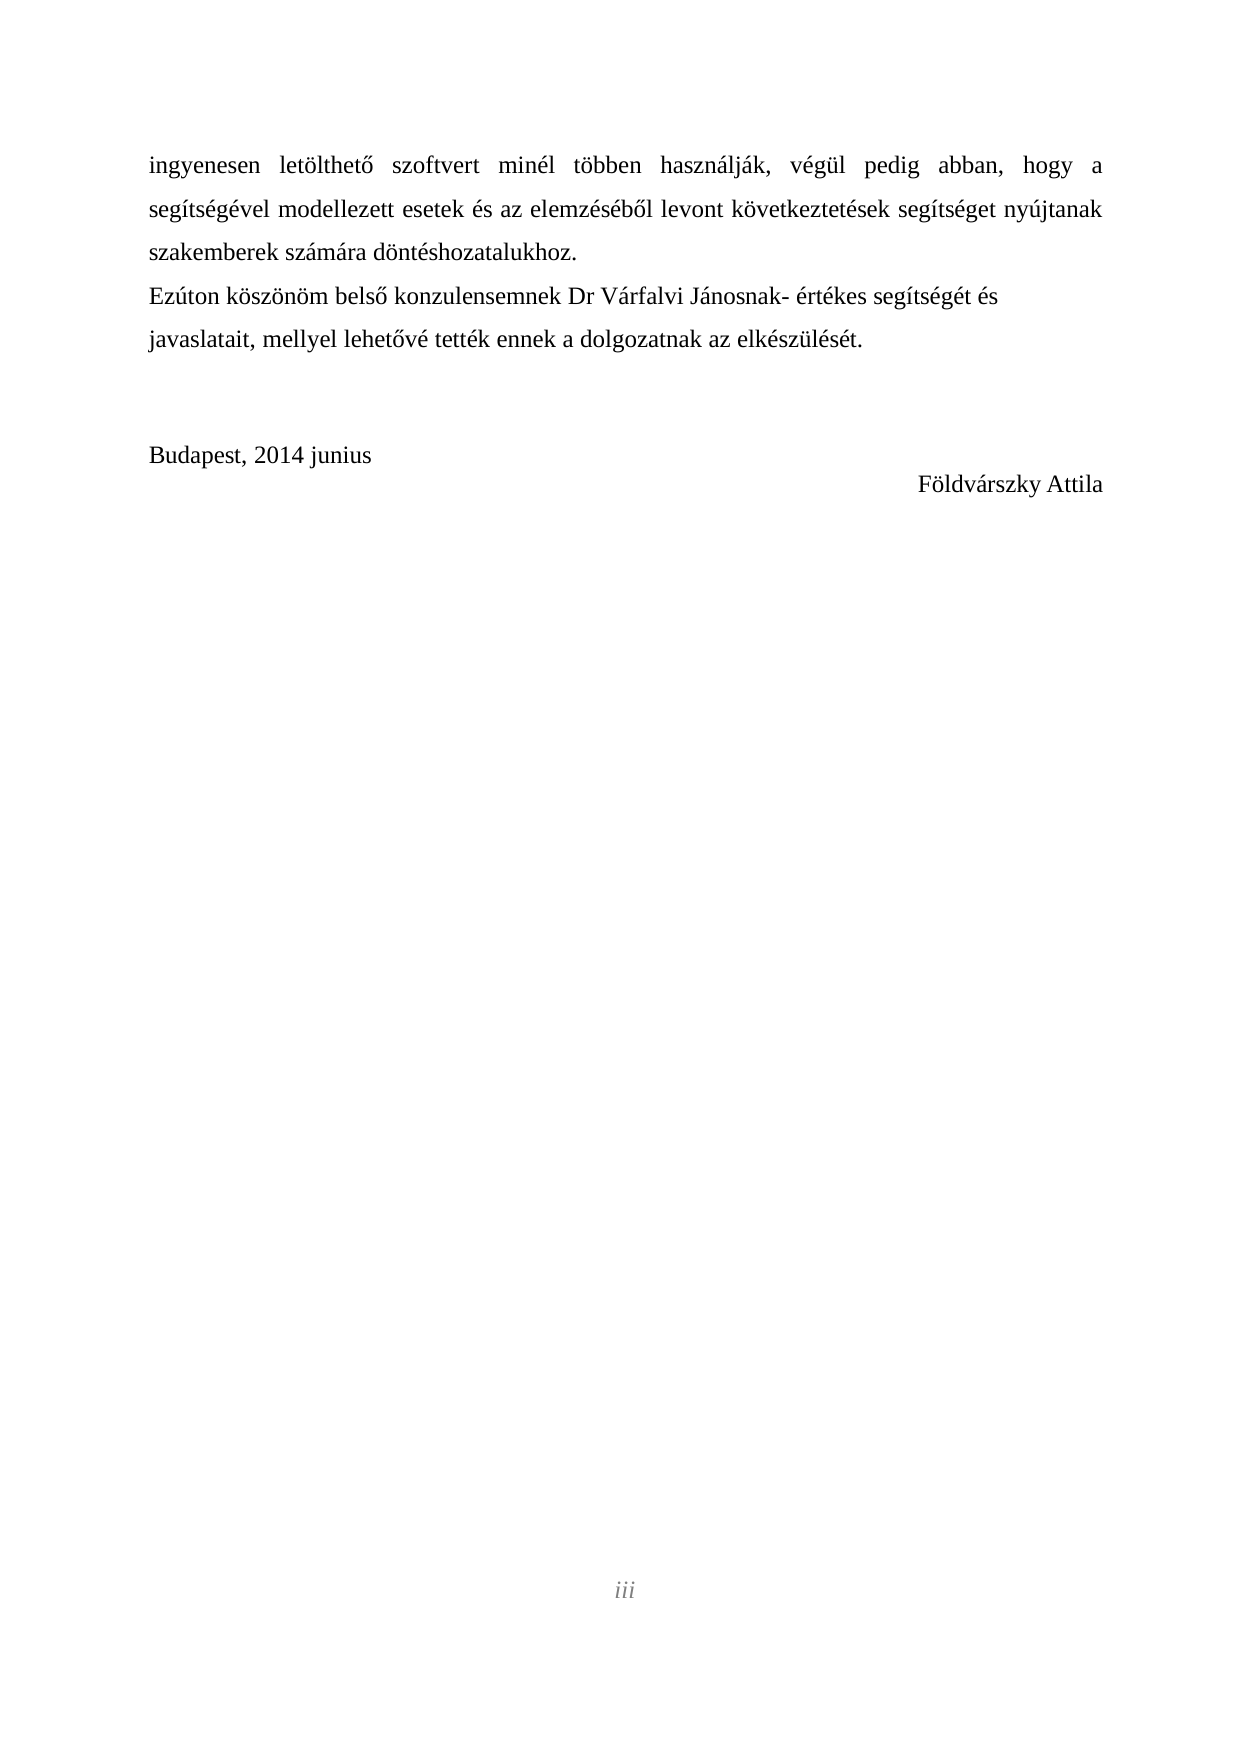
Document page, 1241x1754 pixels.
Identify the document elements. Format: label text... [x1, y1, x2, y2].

text Földvárszky Attila [148, 469, 1103, 498]
text ingyenesen letölthető szoftvert minél többen használják, végül pedig abban, hogy a segítségével modellezett esetek és az elemzéséből levont következtetések segítséget nyújtanak szakemberek számára döntéshozatalukhoz. [148, 150, 1103, 266]
text Ezúton köszönöm belső konzulensemnek Dr Várfalvi Jánosnak- értékes segítségét és javaslatait, mellyel lehetővé tették ennek a dolgozatnak az elkészülését. [148, 281, 1103, 353]
text Budapest, 2014 junius [148, 440, 1103, 469]
